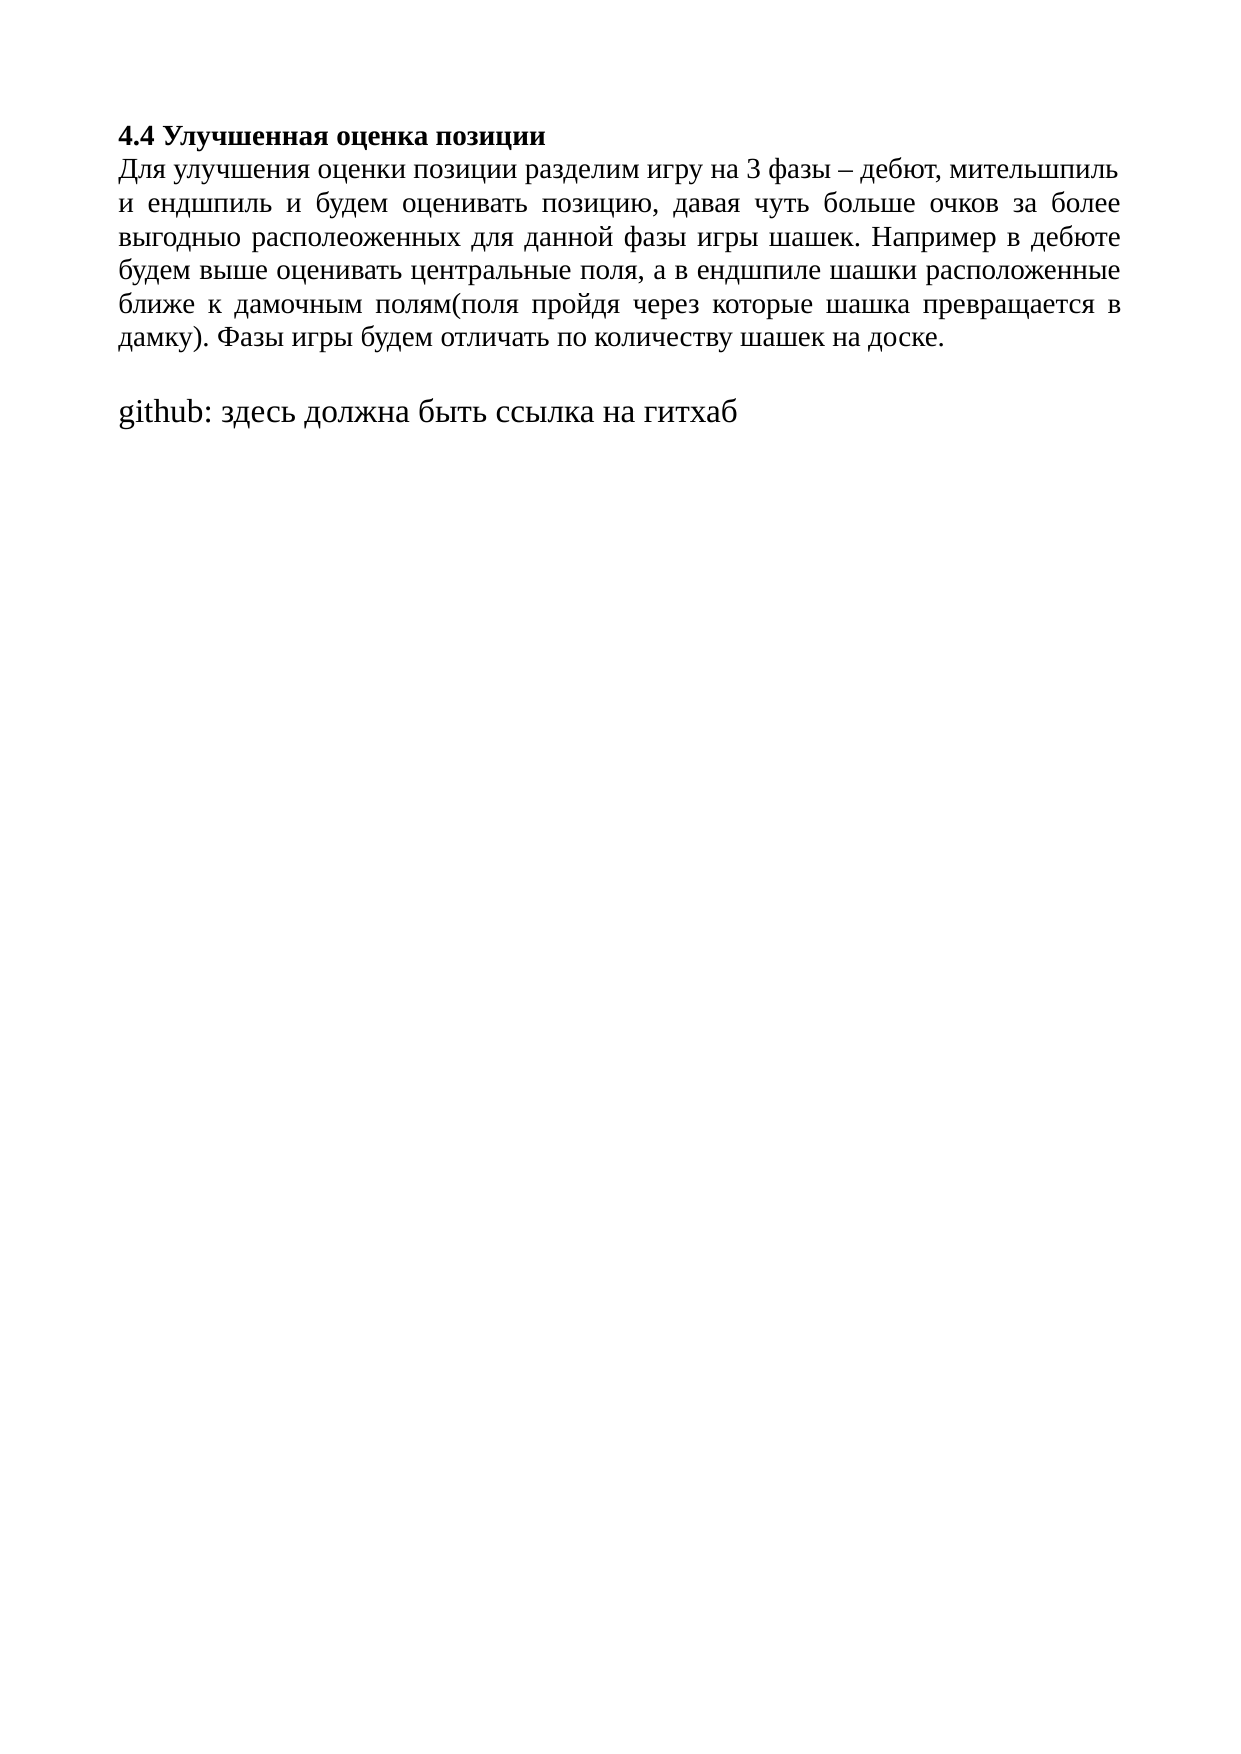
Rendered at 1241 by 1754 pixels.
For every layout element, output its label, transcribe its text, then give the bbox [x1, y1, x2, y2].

text и ендшпиль и будем оценивать позицию, давая чуть больше очков за более выгодныо располеоженных для данной фазы игры шашек. Например в дебюте будем выше оценивать центральные поля, а в ендшпиле шашки расположенные ближе к дамочным полям(поля пройдя через которые шашка превращается в дамку). Фазы игры будем отличать по количеству шашек на доске. [118, 185, 1122, 353]
text github: здесь должна быть ссылка на гитхаб [118, 391, 1122, 429]
text Для улучшения оценки позиции разделим игру на 3 фазы – дебют, мительшпиль [118, 152, 1122, 185]
text 4.4 Улучшенная оценка позиции [118, 118, 1122, 152]
